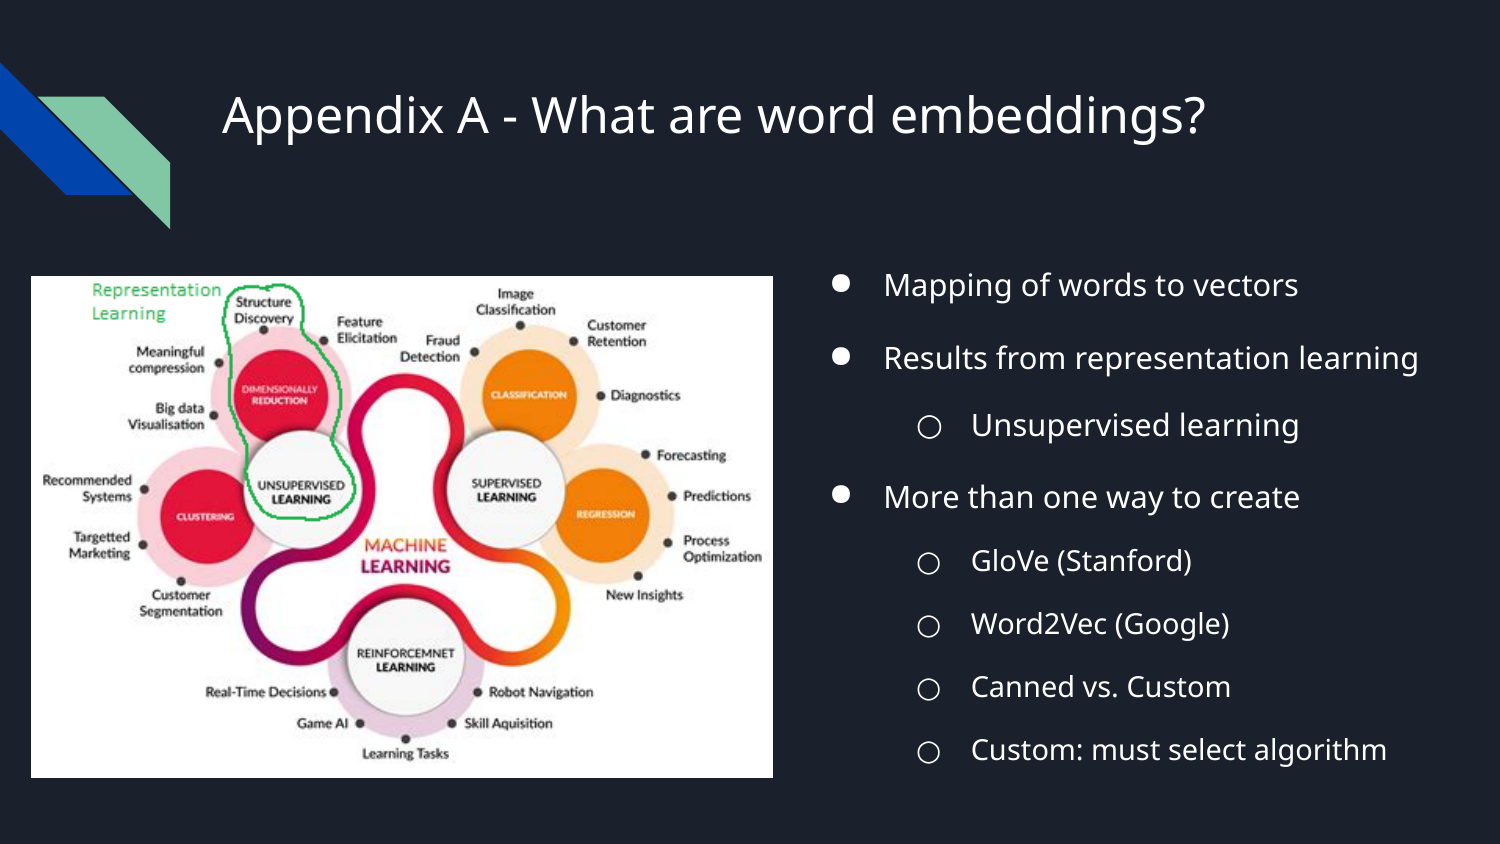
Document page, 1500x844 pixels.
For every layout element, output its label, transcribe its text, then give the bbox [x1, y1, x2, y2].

title Appendix A - What are word embeddings? [207, 64, 1384, 172]
list Mapping of words to vectors Results from representation learning Unsupervised learning More than one way to create GloVe (Stanford) Word2Vec (Google) Canned vs. Custom Custom: must select algorithm [813, 242, 1472, 786]
picture [31, 276, 773, 778]
